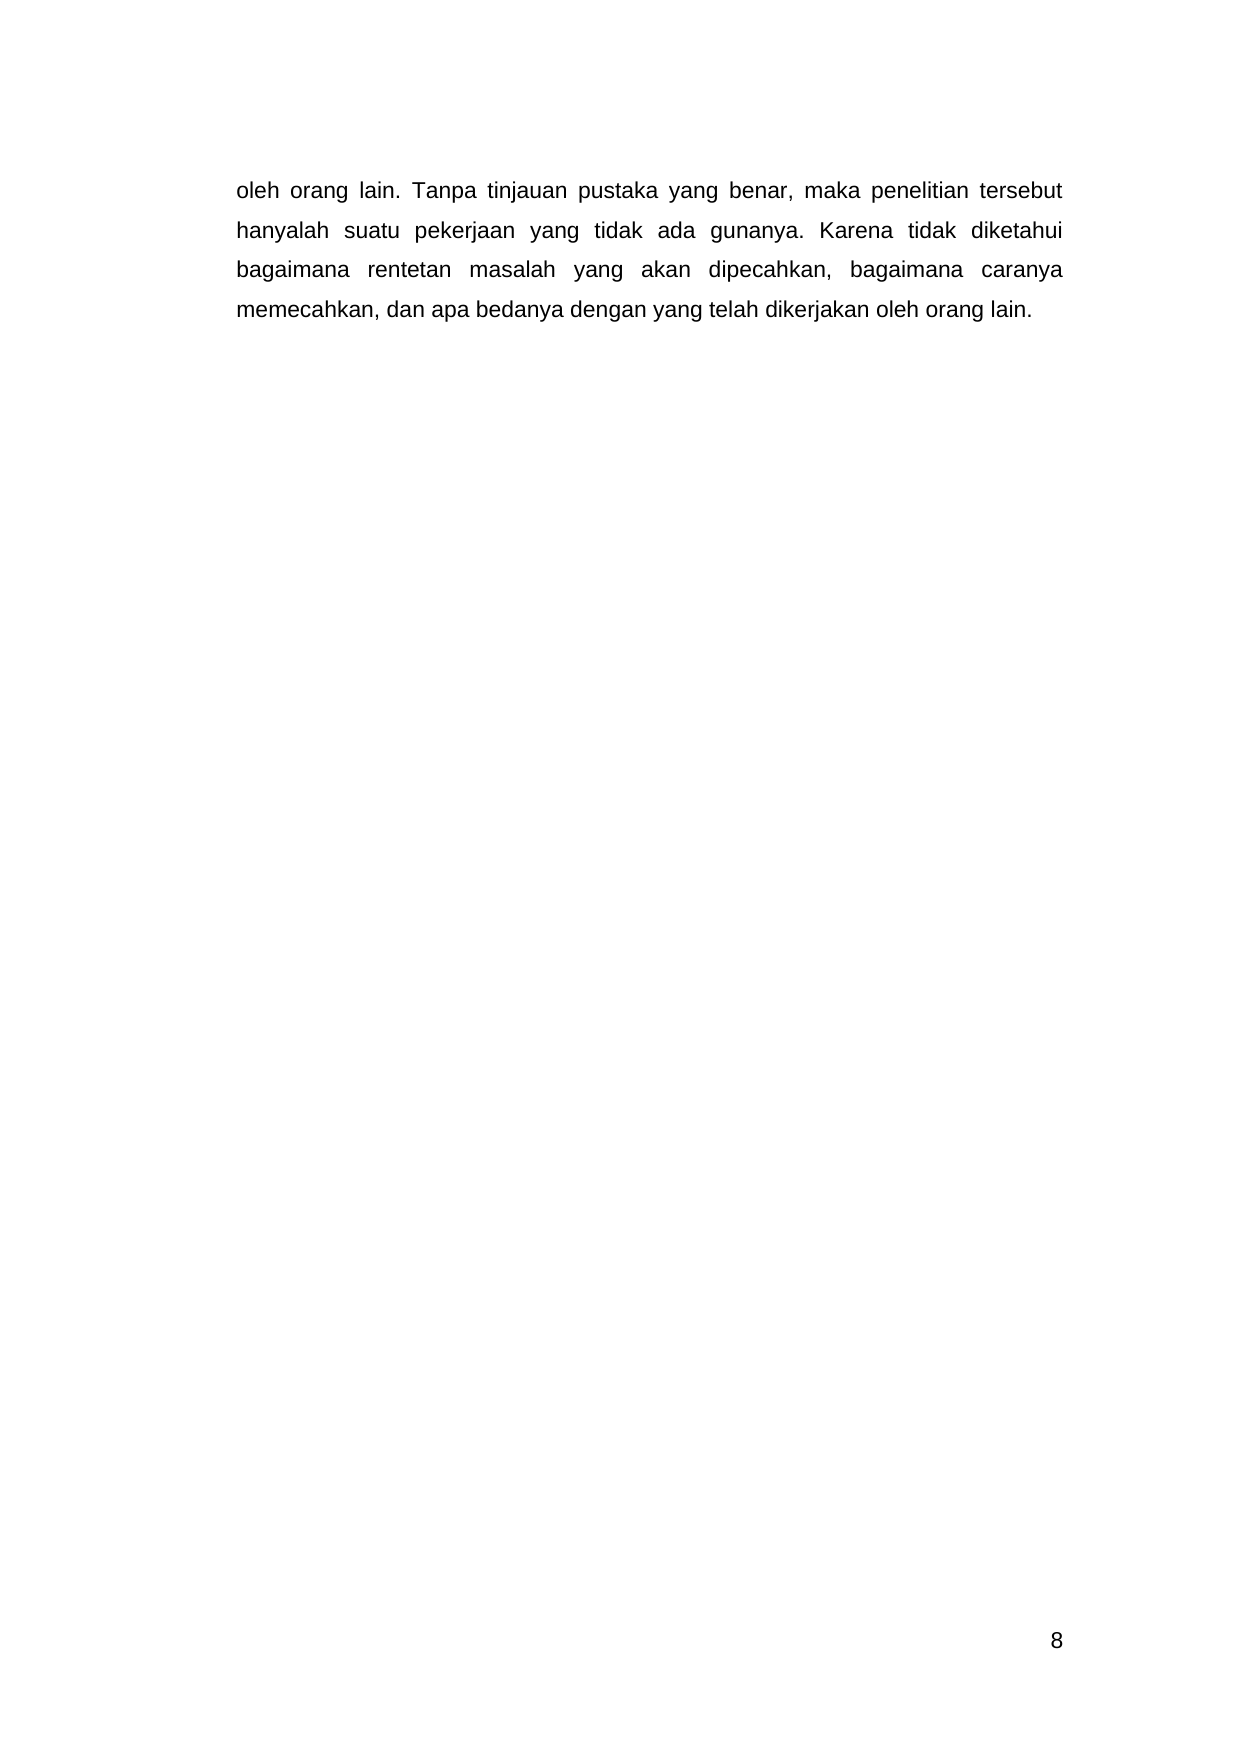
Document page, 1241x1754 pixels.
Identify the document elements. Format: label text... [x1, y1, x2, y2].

text oleh orang lain. Tanpa tinjauan pustaka yang benar, maka penelitian tersebut hanyalah suatu pekerjaan yang tidak ada gunanya. Karena tidak diketahui bagaimana rentetan masalah yang akan dipecahkan, bagaimana caranya memecahkan, dan apa bedanya dengan yang telah dikerjakan oleh orang lain. [236, 177, 1063, 322]
